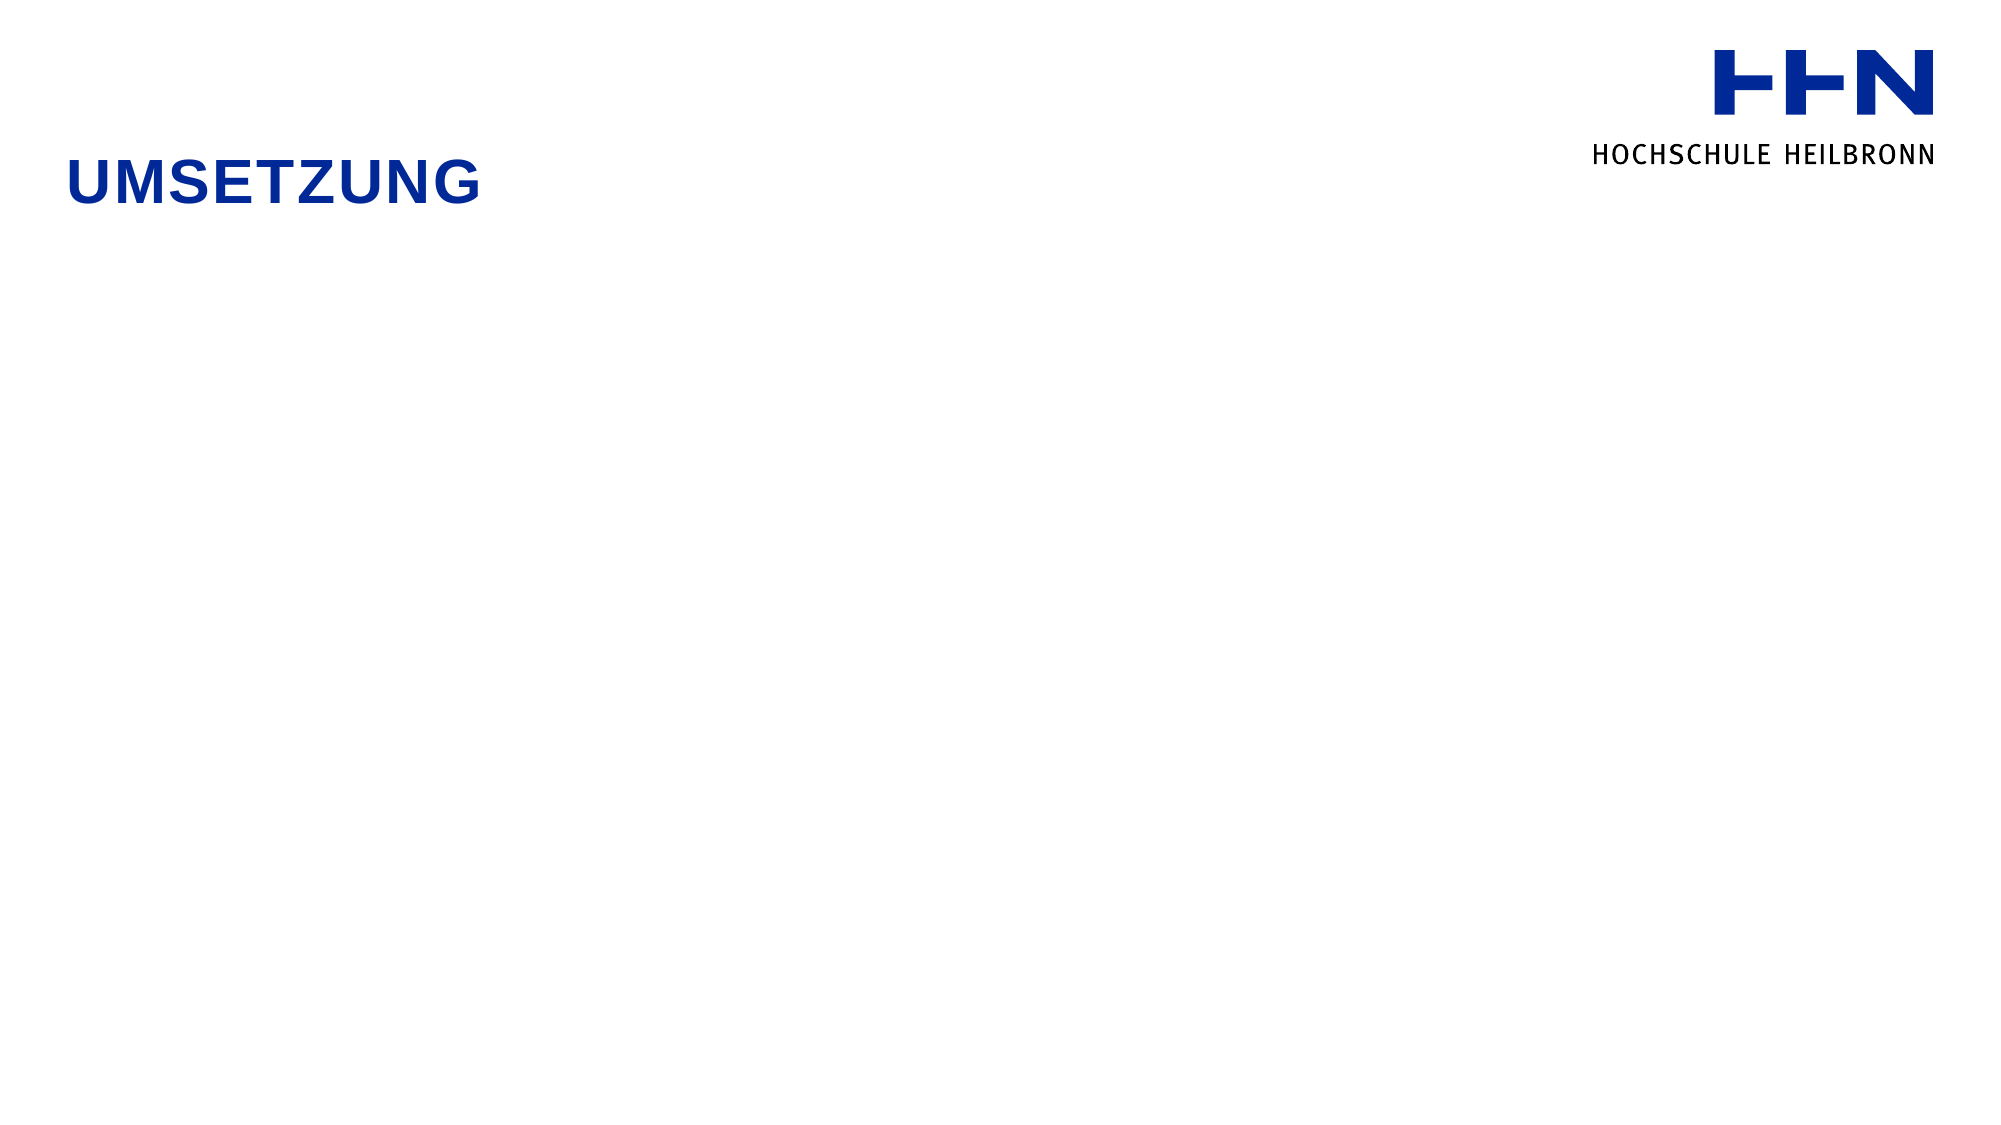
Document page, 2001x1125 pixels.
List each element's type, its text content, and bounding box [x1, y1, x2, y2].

title Umsetzung [66, 147, 1933, 290]
